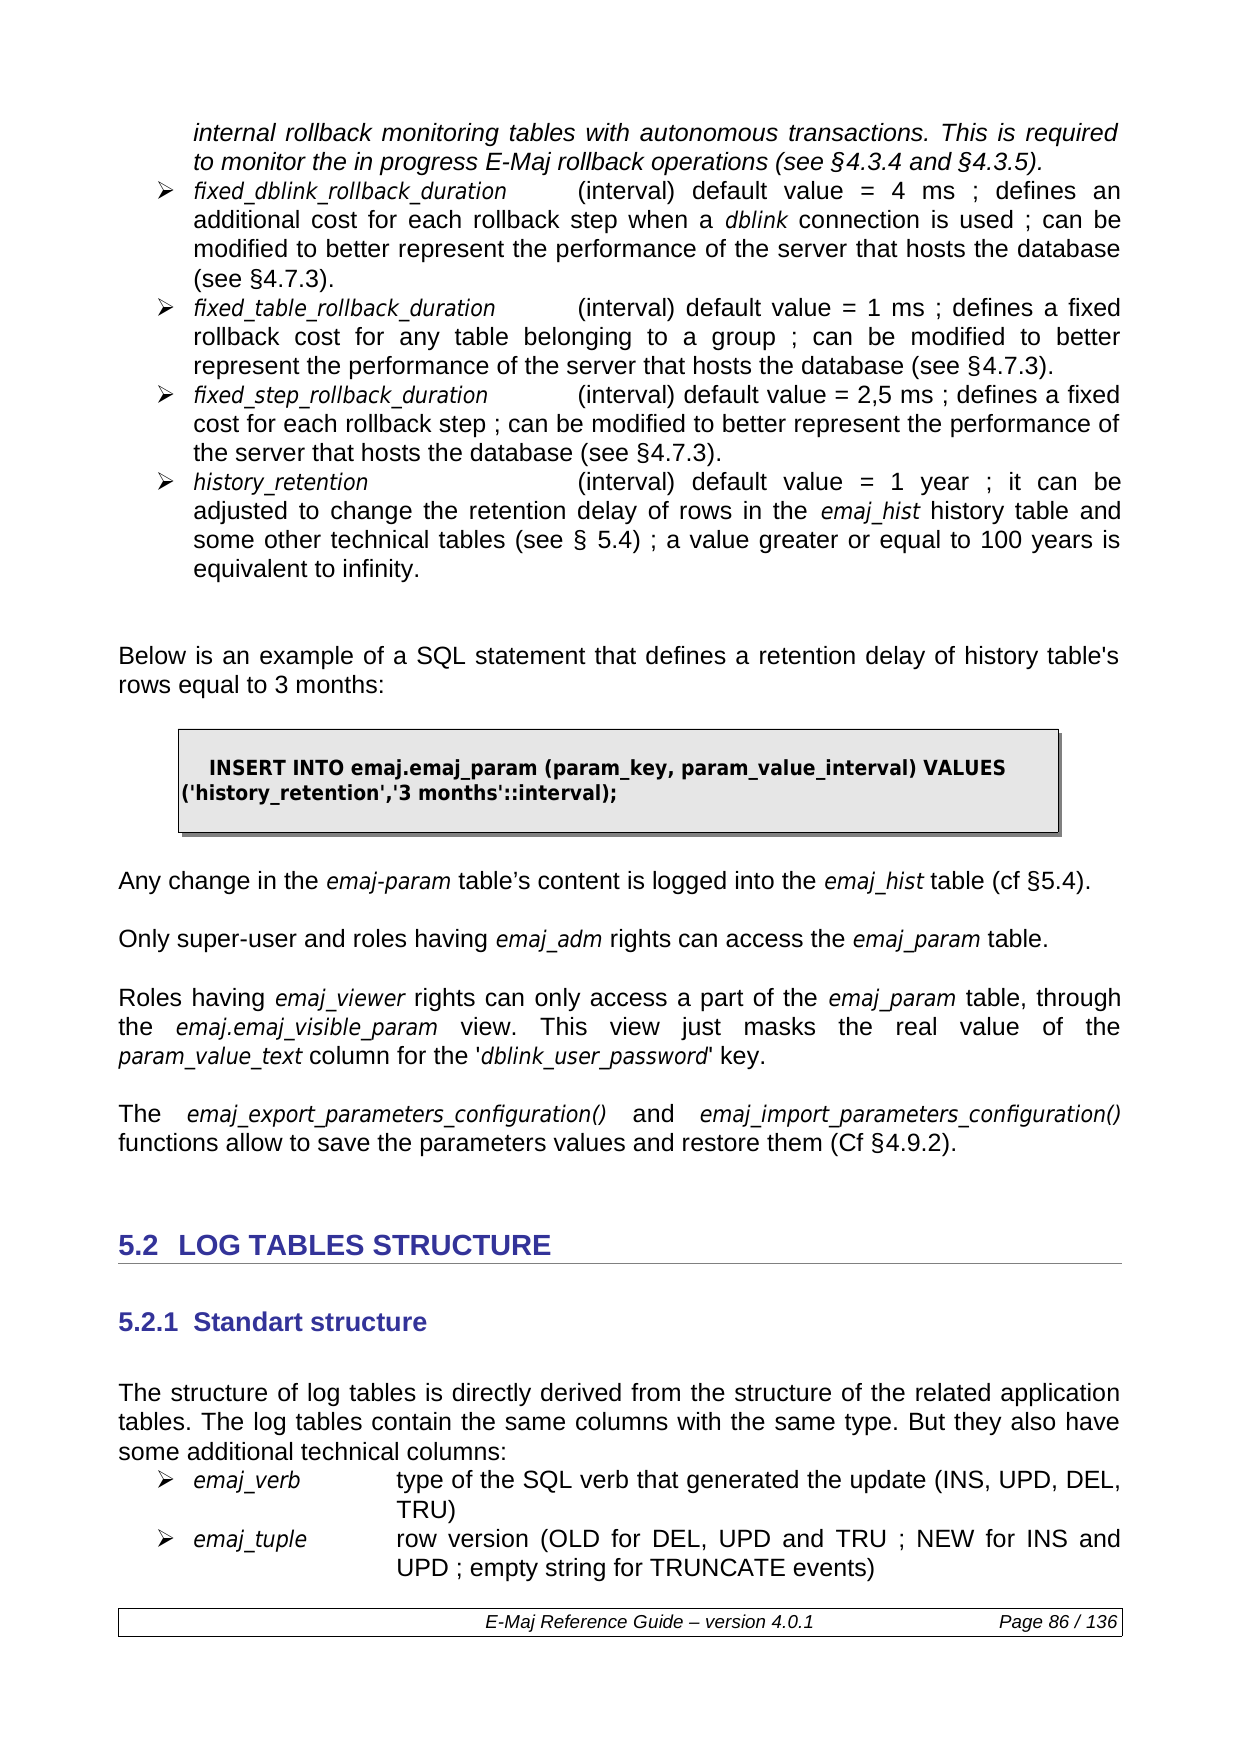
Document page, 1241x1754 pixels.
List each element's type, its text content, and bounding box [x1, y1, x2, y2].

list fixed_dblink_rollback_duration (interval) default value = 4 ms ; defines an additional cost for each rollback step when a dblink connection is used ; can be modified to better represent the performance of the server that hosts the database (see §4.7.3). [156, 176, 1122, 292]
text The structure of log tables is directly derived from the structure of the related application tables. The log tables contain the same columns with the same type. But they also have some additional technical columns: [118, 1378, 1122, 1465]
subtitle Log tables structure [118, 1227, 1122, 1263]
subtitle Standart structure [118, 1306, 1122, 1337]
text Roles having emaj_viewer rights can only access a part of the emaj_param table, through the emaj.emaj_visible_param view. This view just masks the real value of the param_value_text column for the 'dblink_user_password' key. [118, 982, 1122, 1069]
list fixed_step_rollback_duration (interval) default value = 2,5 ms ; defines a fixed cost for each rollback step ; can be modified to better represent the performance of the server that hosts the database (see §4.7.3). [156, 380, 1122, 467]
text The emaj_export_parameters_configuration() and emaj_import_parameters_configuration() functions allow to save the parameters values and restore them (Cf §4.9.2). [118, 1099, 1122, 1157]
text Below is an example of a SQL statement that defines a retention delay of history table's rows equal to 3 months: [118, 641, 1122, 699]
text INSERT INTO emaj.emaj_param (param_key, param_value_interval) VALUES ('history_retention','3 months'::interval); [179, 753, 1058, 802]
list history_retention (interval) default value = 1 year ; it can be adjusted to change the retention delay of rows in the emaj_hist history table and some other technical tables (see § 5.4) ; a value greater or equal to 100 years is equivalent to infinity. [156, 467, 1122, 583]
list emaj_verb type of the SQL verb that generated the update (INS, UPD, DEL, TRU) [156, 1465, 1122, 1523]
text Only super-user and roles having emaj_adm rights can access the emaj_param table. [118, 924, 1122, 953]
list fixed_table_rollback_duration (interval) default value = 1 ms ; defines a fixed rollback cost for any table belonging to a group ; can be modified to better represent the performance of the server that hosts the database (see §4.7.3). [156, 292, 1122, 380]
list emaj_tuple row version (OLD for DEL, UPD and TRU ; NEW for INS and UPD ; empty string for TRUNCATE events) [156, 1523, 1122, 1582]
list internal rollback monitoring tables with autonomous transactions. This is required to monitor the in progress E-Maj rollback operations (see §4.3.4 and §4.3.5). [156, 118, 1122, 176]
text Any change in the emaj-param table’s content is logged into the emaj_hist table (cf §5.4). [118, 866, 1122, 895]
